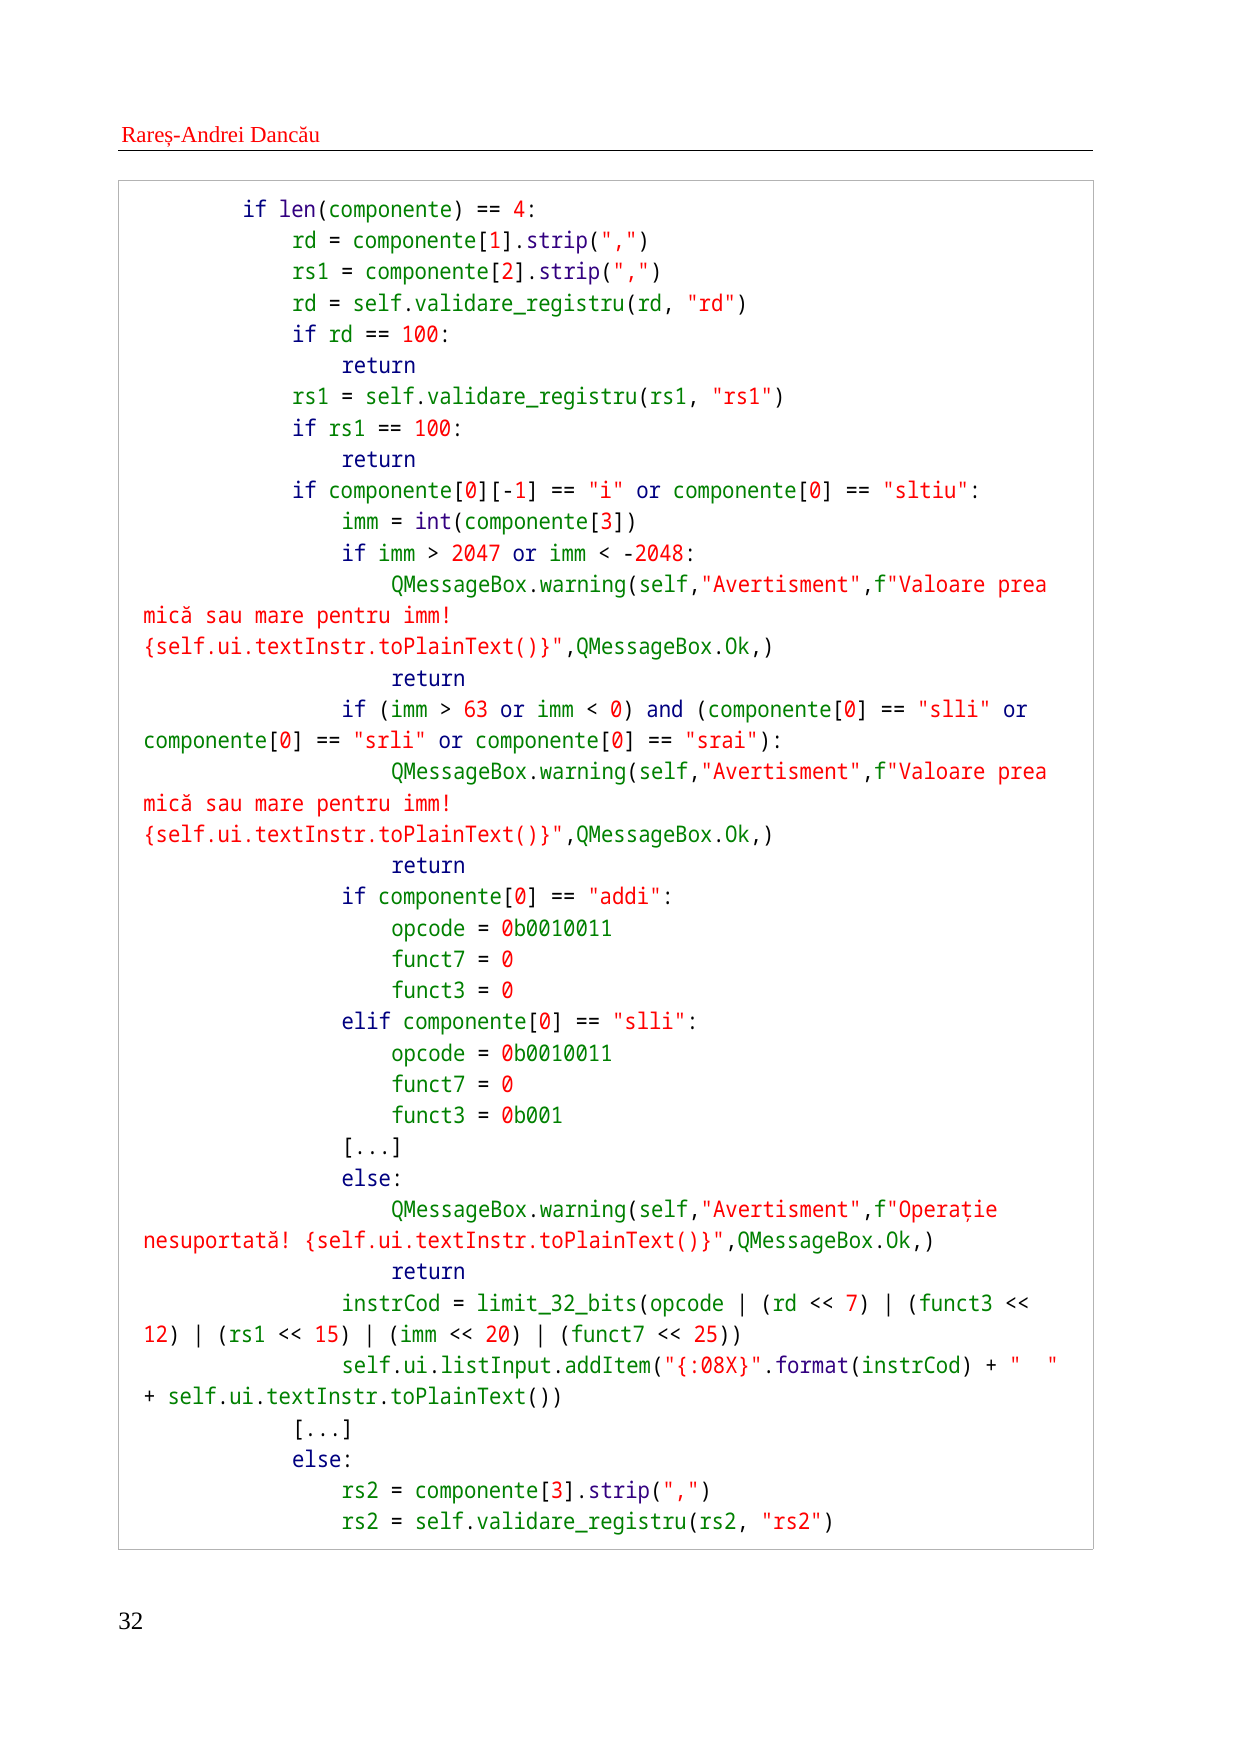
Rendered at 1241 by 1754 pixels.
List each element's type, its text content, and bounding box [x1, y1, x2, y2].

text [...] [119, 1399, 1093, 1430]
text return [119, 1243, 1093, 1274]
text QMessageBox.warning(self,"Avertisment",f"Valoare prea mică sau mare pentru imm! {self.ui.textInstr.toPlainText()}",QMessageBox.Ok,) [119, 555, 1093, 649]
text funct7 = 0 [119, 1055, 1093, 1086]
text else: [119, 1149, 1093, 1180]
text if componente[0] == "addi": [119, 868, 1093, 899]
text return [119, 430, 1093, 461]
text [...] [119, 1118, 1093, 1149]
text rd = componente[1].strip(",") [119, 211, 1093, 243]
text return [119, 649, 1093, 680]
text funct7 = 0 [119, 930, 1093, 961]
text if rs1 == 100: [119, 399, 1093, 430]
text rd = self.validare_registru(rd, "rd") [119, 274, 1093, 305]
text rs2 = self.validare_registru(rs2, "rs2") [119, 1493, 1093, 1549]
text rs1 = self.validare_registru(rs1, "rs1") [119, 368, 1093, 399]
text instrCod = limit_32_bits(opcode | (rd << 7) | (funct3 << 12) | (rs1 << 15) | (imm << 20) | (funct7 << 25)) [119, 1274, 1093, 1336]
text opcode = 0b0010011 [119, 1024, 1093, 1055]
text return [119, 836, 1093, 868]
text elif componente[0] == "slli": [119, 993, 1093, 1024]
text rs2 = componente[3].strip(",") [119, 1461, 1093, 1493]
text QMessageBox.warning(self,"Avertisment",f"Valoare prea mică sau mare pentru imm! {self.ui.textInstr.toPlainText()}",QMessageBox.Ok,) [119, 743, 1093, 836]
text self.ui.listInput.addItem("{:08X}".format(instrCod) + " " + self.ui.textInstr.toPlainText()) [119, 1336, 1093, 1399]
text if componente[0][-1] == "i" or componente[0] == "sltiu": [119, 461, 1093, 493]
text if rd == 100: [119, 305, 1093, 336]
text if len(componente) == 4: [119, 181, 1093, 211]
text else: [119, 1430, 1093, 1461]
text opcode = 0b0010011 [119, 899, 1093, 930]
text if (imm > 63 or imm < 0) and (componente[0] == "slli" or componente[0] == "srli" or componente[0] == "srai"): [119, 680, 1093, 743]
text return [119, 336, 1093, 368]
text QMessageBox.warning(self,"Avertisment",f"Operație nesuportată! {self.ui.textInstr.toPlainText()}",QMessageBox.Ok,) [119, 1180, 1093, 1243]
text imm = int(componente[3]) [119, 493, 1093, 524]
text rs1 = componente[2].strip(",") [119, 243, 1093, 274]
text funct3 = 0b001 [119, 1086, 1093, 1118]
text funct3 = 0 [119, 961, 1093, 993]
text if imm > 2047 or imm < -2048: [119, 524, 1093, 555]
